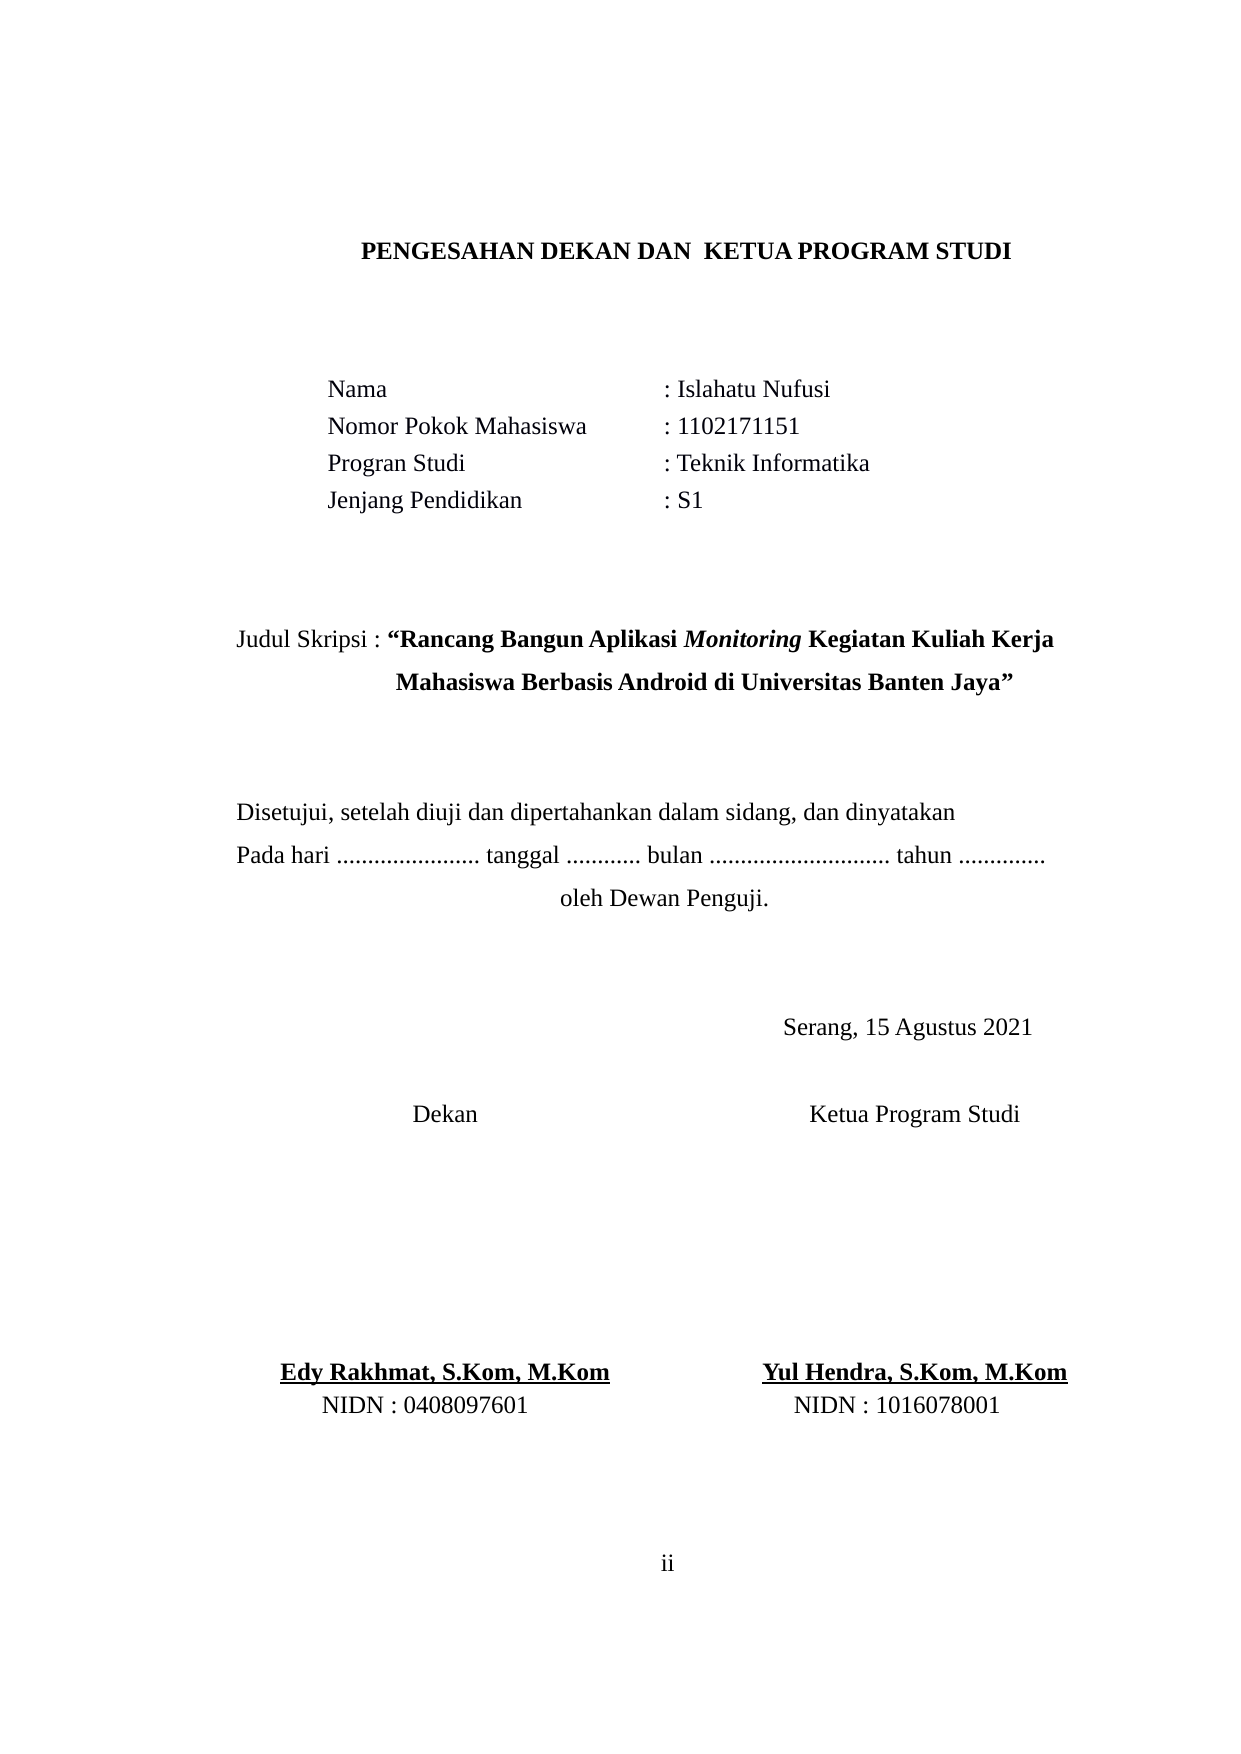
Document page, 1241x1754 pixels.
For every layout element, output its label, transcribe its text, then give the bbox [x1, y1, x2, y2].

table_header Ketua Program Studi Yul Hendra, S.Kom, M.Kom NIDN : 1016078001 [719, 1099, 1109, 1419]
text PENGESAHAN DEKAN DAN KETUA PROGRAM STUDI [236, 236, 1143, 265]
table_header : Islahatu Nufusi [651, 374, 1020, 411]
text Serang, 15 Agustus 2021 [236, 1012, 1099, 1041]
table_header [661, 1099, 719, 1419]
table_header Dekan Edy Rakhmat, S.Kom, M.Kom NIDN : 0408097601 [241, 1099, 648, 1419]
table_cell Jenjang Pendidikan [315, 486, 651, 524]
table_header [649, 1099, 661, 1419]
table_header Nama [315, 374, 651, 411]
text Judul Skripsi : “Rancang Bangun Aplikasi Monitoring Kegiatan Kuliah Kerja Mahasiswa Berbasis Android di Universitas Banten Jaya” [236, 624, 1099, 696]
text Pada hari ....................... tanggal ............ bulan ............................. tahun .............. [236, 840, 1099, 869]
table_cell : Teknik Informatika [651, 449, 1020, 486]
text Disetujui, setelah diuji dan dipertahankan dalam sidang, dan dinyatakan [236, 797, 1099, 826]
text oleh Dewan Penguji. [236, 883, 1099, 912]
table_cell Nomor Pokok Mahasiswa [315, 411, 651, 448]
table_cell : S1 [651, 486, 1020, 524]
table_cell Progran Studi [315, 449, 651, 486]
table_cell : 1102171151 [651, 411, 1020, 448]
